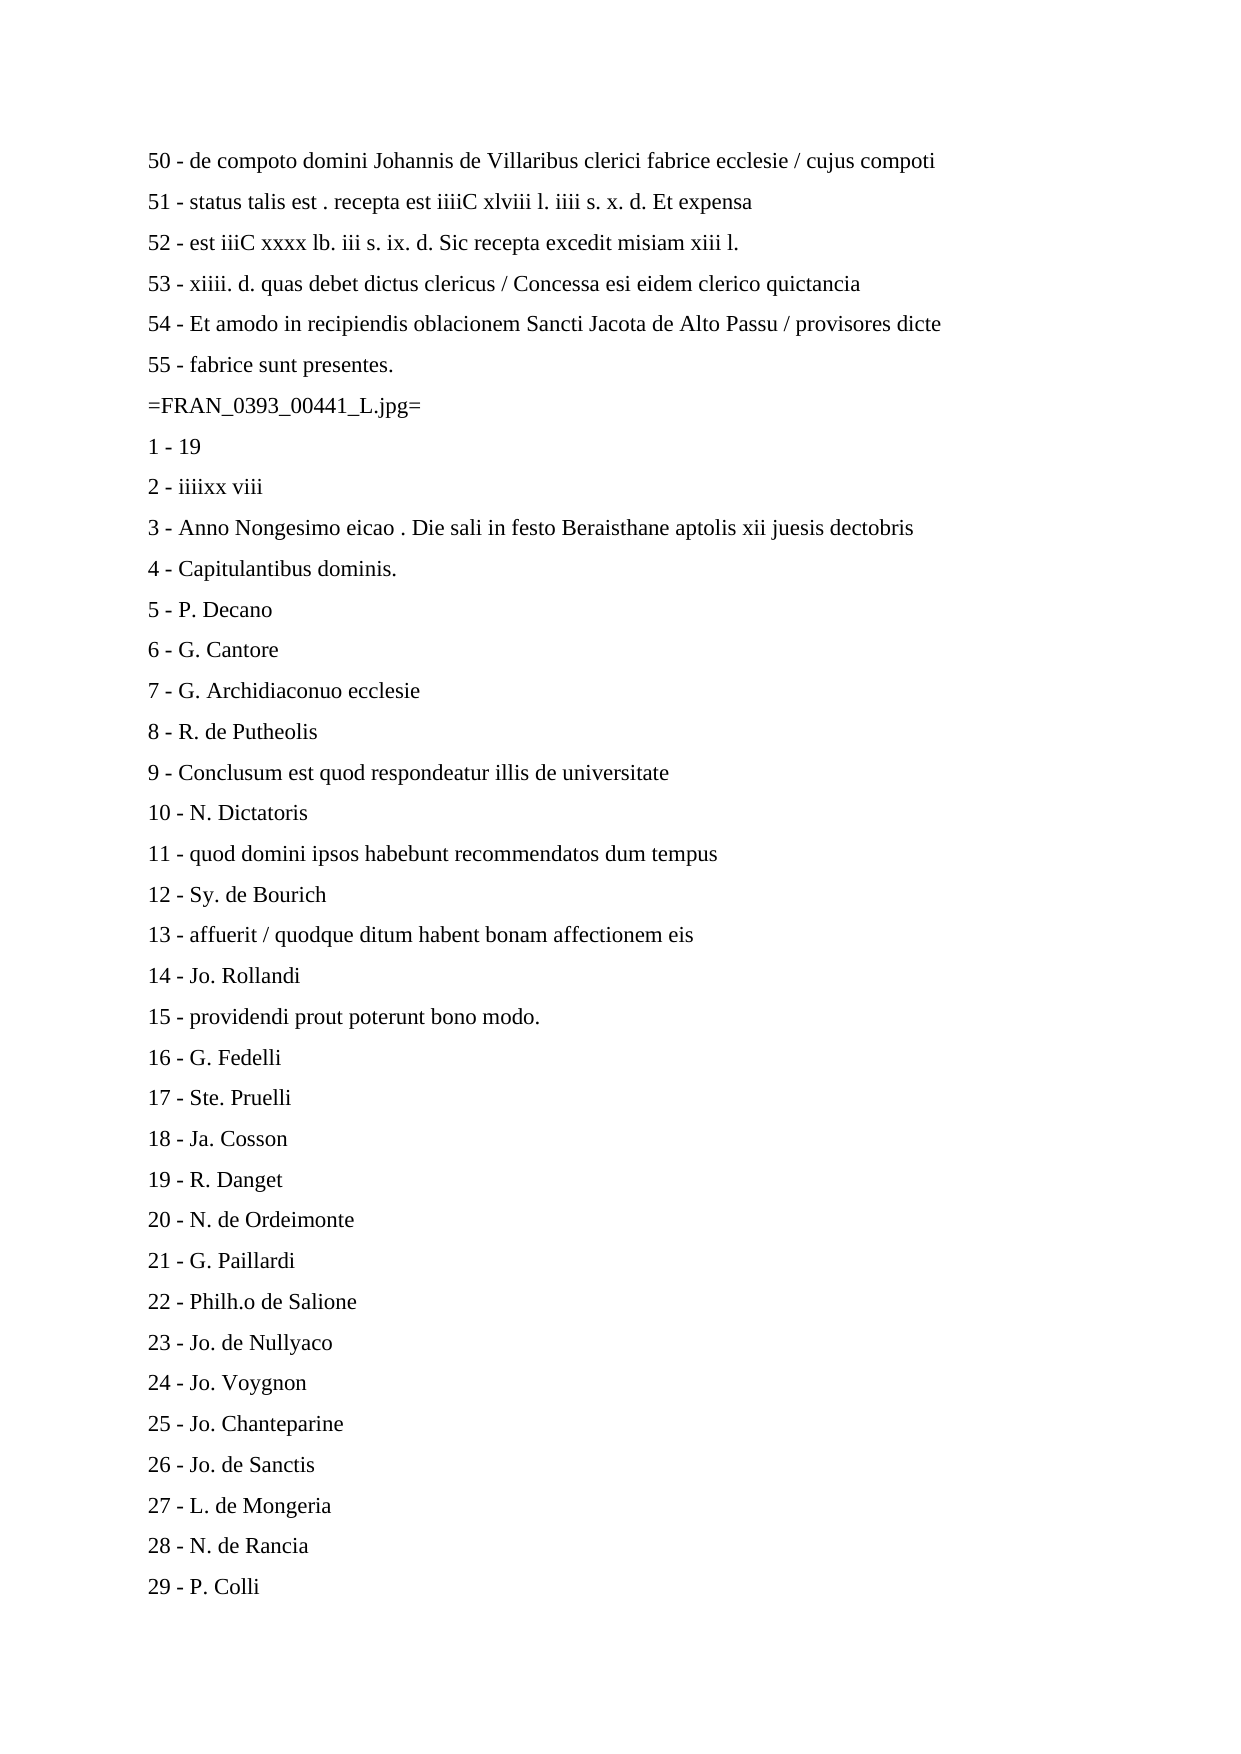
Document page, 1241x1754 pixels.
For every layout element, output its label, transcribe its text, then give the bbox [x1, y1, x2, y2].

text 27 - L. de Mongeria [148, 1492, 1093, 1518]
text 50 - de compoto domini Johannis de Villaribus clerici fabrice ecclesie / cujus compoti [148, 148, 1093, 174]
text 7 - G. Archidiaconuo ecclesie [148, 677, 1093, 703]
text 24 - Jo. Voygnon [148, 1369, 1093, 1396]
text 16 - G. Fedelli [148, 1044, 1093, 1070]
text 4 - Capitulantibus dominis. [148, 555, 1093, 581]
text 19 - R. Danget [148, 1166, 1093, 1192]
text 17 - Ste. Pruelli [148, 1084, 1093, 1111]
text 11 - quod domini ipsos habebunt recommendatos dum tempus [148, 840, 1093, 866]
text 1 - 19 [148, 433, 1093, 459]
text 23 - Jo. de Nullyaco [148, 1329, 1093, 1355]
text 20 - N. de Ordeimonte [148, 1207, 1093, 1233]
text 18 - Ja. Cosson [148, 1125, 1093, 1151]
text 5 - P. Decano [148, 596, 1093, 622]
text 25 - Jo. Chanteparine [148, 1410, 1093, 1437]
text 28 - N. de Rancia [148, 1532, 1093, 1559]
text 53 - xiiii. d. quas debet dictus clericus / Concessa esi eidem clerico quictancia [148, 270, 1093, 296]
text 13 - affuerit / quodque ditum habent bonam affectionem eis [148, 921, 1093, 948]
text 52 - est iiiC xxxx lb. iii s. ix. d. Sic recepta excedit misiam xiii l. [148, 229, 1093, 255]
text 54 - Et amodo in recipiendis oblacionem Sancti Jacota de Alto Passu / provisores dicte [148, 311, 1093, 337]
text 15 - providendi prout poterunt bono modo. [148, 1003, 1093, 1029]
text 8 - R. de Putheolis [148, 718, 1093, 744]
text 9 - Conclusum est quod respondeatur illis de universitate [148, 758, 1093, 785]
text 26 - Jo. de Sanctis [148, 1451, 1093, 1477]
text 51 - status talis est . recepta est iiiiC xlviii l. iiii s. x. d. Et expensa [148, 188, 1093, 215]
text 12 - Sy. de Bourich [148, 881, 1093, 907]
text 22 - Philh.o de Salione [148, 1288, 1093, 1314]
text 55 - fabrice sunt presentes. [148, 351, 1093, 378]
text 10 - N. Dictatoris [148, 799, 1093, 826]
text 2 - iiiixx viii [148, 473, 1093, 500]
text 21 - G. Paillardi [148, 1247, 1093, 1274]
text 6 - G. Cantore [148, 636, 1093, 663]
text 29 - P. Colli [148, 1573, 1093, 1599]
text 3 - Anno Nongesimo eicao . Die sali in festo Beraisthane aptolis xii juesis dectobris [148, 514, 1093, 541]
text 14 - Jo. Rollandi [148, 962, 1093, 988]
text =FRAN_0393_00441_L.jpg= [148, 392, 1093, 418]
